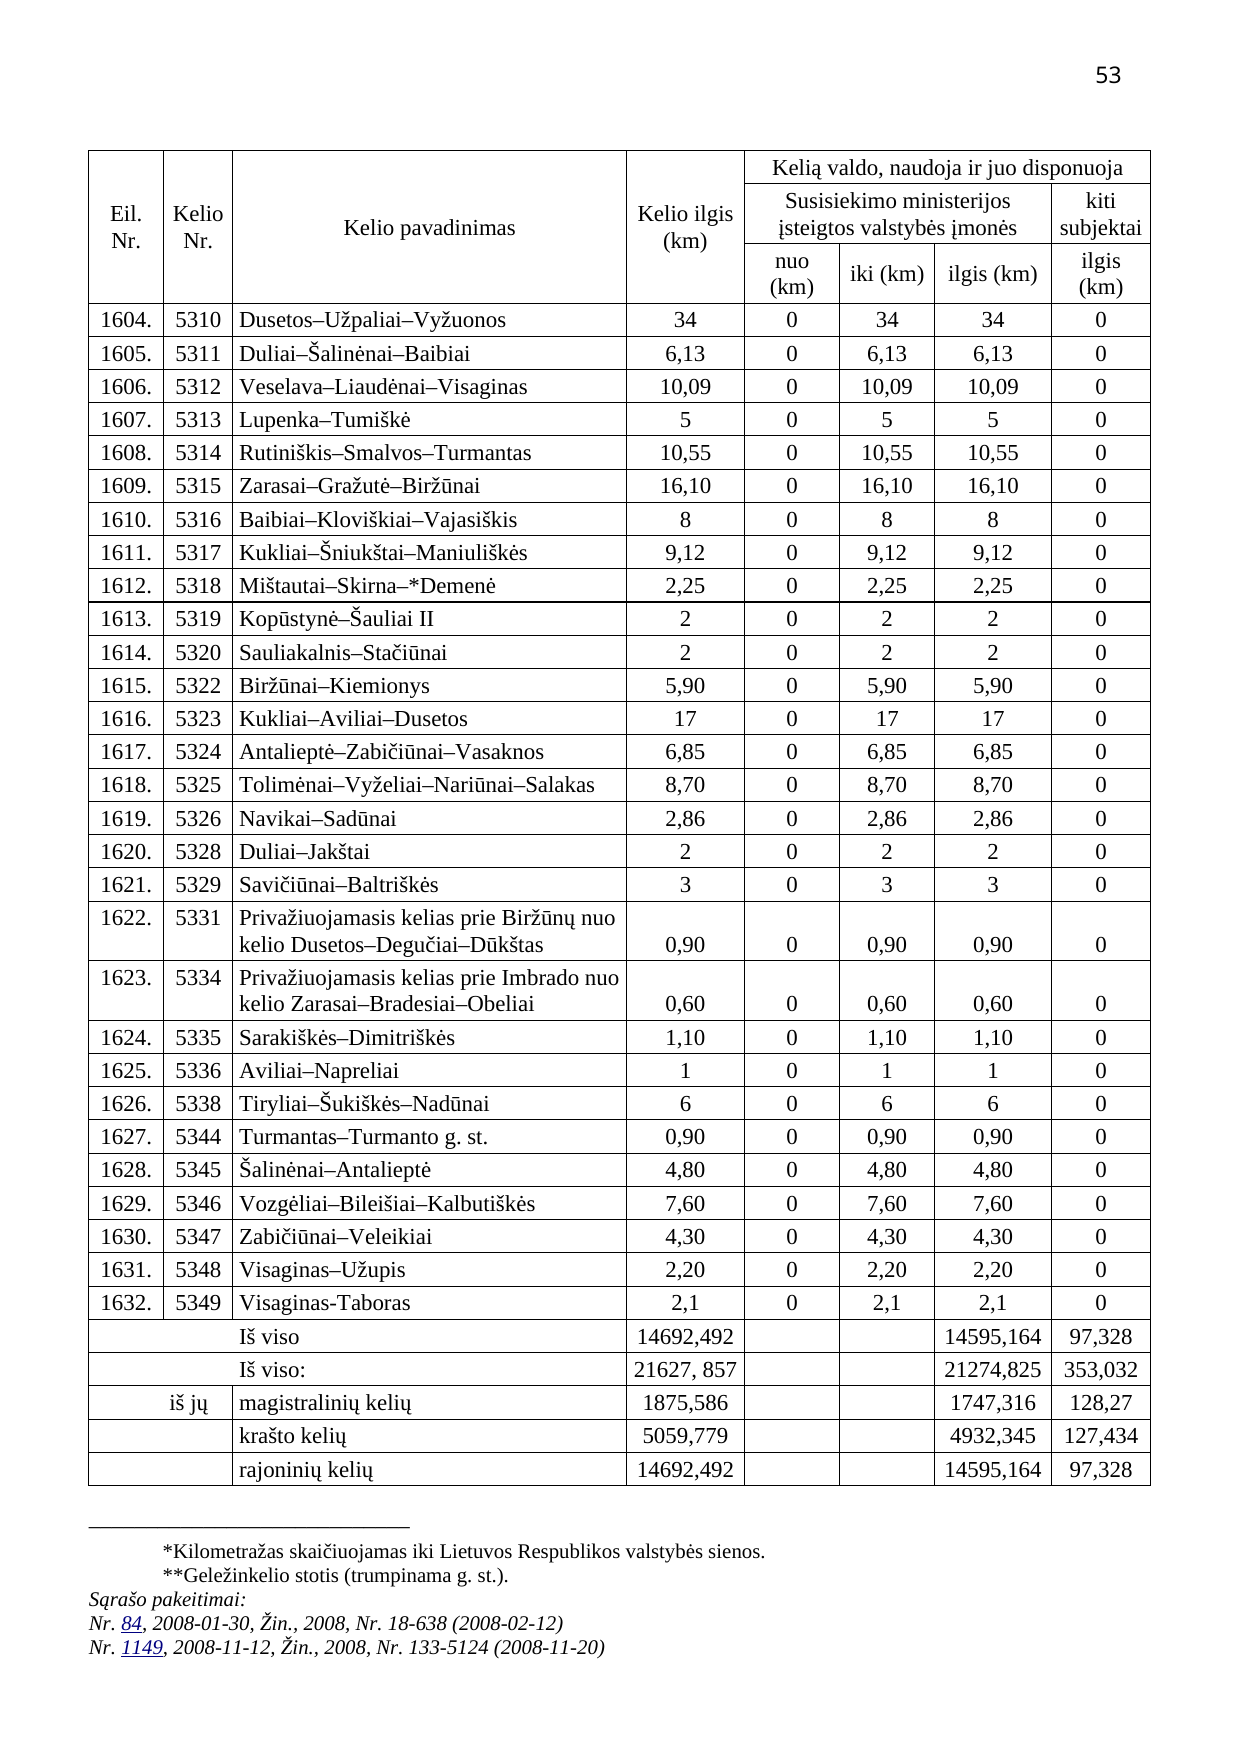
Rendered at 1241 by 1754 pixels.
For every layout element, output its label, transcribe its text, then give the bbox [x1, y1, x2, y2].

table_cell 2,25 [840, 569, 934, 601]
table_cell 0 [745, 1021, 839, 1053]
table_cell 0 [745, 337, 839, 369]
table_cell 1 [627, 1054, 744, 1086]
table_cell 6,13 [935, 337, 1051, 369]
table_cell 0 [745, 1253, 839, 1286]
table_cell 0 [1052, 603, 1150, 635]
table_cell Kukliai–Šniukštai–Maniuliškės [233, 536, 626, 568]
table_cell 2,1 [840, 1287, 934, 1319]
table_cell 0,90 [935, 1120, 1051, 1153]
table_cell iš jų [163, 1386, 232, 1418]
table_cell [840, 1453, 934, 1485]
table_cell 0 [1052, 470, 1150, 502]
table_cell 1631. [89, 1253, 163, 1286]
table_cell 0 [745, 636, 839, 668]
table_cell Kopūstynė–Šauliai II [233, 603, 626, 635]
table_cell 2 [840, 636, 934, 668]
table_cell 0 [1052, 902, 1150, 960]
table_cell iki (km) [840, 244, 934, 302]
table_cell 5329 [164, 868, 232, 901]
table_cell 0 [745, 835, 839, 867]
table_cell 4,30 [627, 1220, 744, 1252]
table_cell 1747,316 [935, 1386, 1051, 1418]
table_cell ilgis (km) [1052, 244, 1150, 302]
table_cell [745, 1420, 839, 1452]
table_cell [745, 1453, 839, 1485]
table_cell 6,13 [627, 337, 744, 369]
table_cell 0,90 [627, 1120, 744, 1153]
table_cell Zarasai–Gražutė–Biržūnai [233, 470, 626, 502]
table_cell Privažiuojamasis kelias prie Imbrado nuo kelio Zarasai–Bradesiai–Obeliai [233, 961, 626, 1020]
table_cell 5311 [164, 337, 232, 369]
table_cell 0 [1052, 868, 1150, 901]
table_cell 0 [1052, 503, 1150, 535]
table_cell 5346 [164, 1187, 232, 1219]
table_header Kelio Nr. [164, 151, 232, 302]
table_cell 0 [745, 769, 839, 801]
table_cell [89, 1453, 163, 1485]
table_cell 16,10 [935, 470, 1051, 502]
table_cell 5325 [164, 769, 232, 801]
table_cell 1629. [89, 1187, 163, 1219]
table_cell 3 [840, 868, 934, 901]
table_cell 6 [840, 1087, 934, 1119]
table_cell Sarakiškės–Dimitriškės [233, 1021, 626, 1053]
table_cell 7,60 [935, 1187, 1051, 1219]
table_cell 0 [1052, 1054, 1150, 1086]
table_cell 0 [745, 403, 839, 435]
table_cell 1611. [89, 536, 163, 568]
table_cell 10,55 [627, 436, 744, 468]
table_cell 5312 [164, 370, 232, 402]
table_cell 0 [745, 1287, 839, 1319]
table_cell 0 [1052, 304, 1150, 336]
table_cell 0 [1052, 961, 1150, 1020]
table_cell 17 [840, 702, 934, 734]
text Nr. 1149, 2008-11-12, Žin., 2008, Nr. 133-5124 (2008-11-20) [89, 1635, 1121, 1659]
table_cell Iš viso [233, 1320, 626, 1352]
table_cell rajoninių kelių [233, 1453, 626, 1485]
table_cell 0 [1052, 1287, 1150, 1319]
table_cell Rutiniškis–Smalvos–Turmantas [233, 436, 626, 468]
table_cell 0,60 [840, 961, 934, 1020]
table_cell 14692,492 [627, 1320, 744, 1352]
table_cell 5,90 [935, 669, 1051, 701]
text –––––––––––––––––––––––––––– [89, 1512, 1121, 1539]
table_cell 5059,779 [627, 1420, 744, 1452]
table_cell 1875,586 [627, 1386, 744, 1418]
table_cell 0 [745, 802, 839, 834]
table_cell 2,1 [627, 1287, 744, 1319]
table_cell Zabičiūnai–Veleikiai [233, 1220, 626, 1252]
table_cell 34 [840, 304, 934, 336]
table_cell 1606. [89, 370, 163, 402]
table_cell 2 [627, 636, 744, 668]
table_cell 0 [1052, 370, 1150, 402]
table_cell Tolimėnai–Vyželiai–Nariūnai–Salakas [233, 769, 626, 801]
table_cell 1605. [89, 337, 163, 369]
table_cell 4,80 [840, 1154, 934, 1186]
table_cell 1613. [89, 603, 163, 635]
table_cell 1604. [89, 304, 163, 336]
table_cell 6,85 [627, 735, 744, 768]
table_cell Visaginas-Taboras [233, 1287, 626, 1319]
table_cell 1632. [89, 1287, 163, 1319]
table_cell 2,25 [627, 569, 744, 601]
text Sąrašo pakeitimai: [89, 1587, 1121, 1611]
table_header Eil. Nr. [89, 151, 163, 302]
table_cell 5316 [164, 503, 232, 535]
table_cell Antalieptė–Zabičiūnai–Vasaknos [233, 735, 626, 768]
table_cell 0 [1052, 636, 1150, 668]
table_cell 4,30 [840, 1220, 934, 1252]
table_cell 2,86 [840, 802, 934, 834]
table_cell 0 [1052, 1021, 1150, 1053]
table_cell 0 [1052, 669, 1150, 701]
table_cell 0,60 [627, 961, 744, 1020]
table_cell 0,60 [935, 961, 1051, 1020]
table_cell 7,60 [627, 1187, 744, 1219]
table_cell 16,10 [627, 470, 744, 502]
table_cell 10,55 [935, 436, 1051, 468]
table_cell 2 [935, 835, 1051, 867]
table_cell 5322 [164, 669, 232, 701]
table_cell 0 [1052, 769, 1150, 801]
table_cell 0 [745, 1187, 839, 1219]
table_cell 1623. [89, 961, 163, 1020]
table_cell 0 [745, 304, 839, 336]
table_cell 3 [935, 868, 1051, 901]
table_cell 0,90 [840, 1120, 934, 1153]
table_cell 8 [627, 503, 744, 535]
table_cell 8 [935, 503, 1051, 535]
table_cell 5 [935, 403, 1051, 435]
table_cell 8,70 [840, 769, 934, 801]
table_cell Mištautai–Skirna–*Demenė [233, 569, 626, 601]
table_cell 0 [745, 603, 839, 635]
table_cell 17 [935, 702, 1051, 734]
table_cell 21627, 857 [627, 1353, 744, 1385]
table_cell 34 [627, 304, 744, 336]
table_cell ilgis (km) [935, 244, 1051, 302]
table_cell 127,434 [1052, 1420, 1150, 1452]
table_cell 6,13 [840, 337, 934, 369]
table_cell 0 [745, 1087, 839, 1119]
table_cell Tiryliai–Šukiškės–Nadūnai [233, 1087, 626, 1119]
table_cell 5323 [164, 702, 232, 734]
table_header Kelio ilgis (km) [627, 151, 744, 302]
table_cell 9,12 [840, 536, 934, 568]
table_cell 5315 [164, 470, 232, 502]
table_cell 0 [1052, 1253, 1150, 1286]
table_cell 1617. [89, 735, 163, 768]
table_cell 353,032 [1052, 1353, 1150, 1385]
table_cell [840, 1353, 934, 1385]
table_cell 0,90 [840, 902, 934, 960]
table_cell 5317 [164, 536, 232, 568]
table_cell Vozgėliai–Bileišiai–Kalbutiškės [233, 1187, 626, 1219]
table_cell Aviliai–Napreliai [233, 1054, 626, 1086]
table_cell Kukliai–Aviliai–Dusetos [233, 702, 626, 734]
table_cell 0 [1052, 1220, 1150, 1252]
table_cell 10,55 [840, 436, 934, 468]
table_cell 0 [1052, 569, 1150, 601]
table_cell 5,90 [627, 669, 744, 701]
table_cell 16,10 [840, 470, 934, 502]
table_cell 2 [627, 603, 744, 635]
table_cell 0 [745, 702, 839, 734]
table_cell Privažiuojamasis kelias prie Biržūnų nuo kelio Dusetos–Degučiai–Dūkštas [233, 902, 626, 960]
table_cell 1609. [89, 470, 163, 502]
table_cell magistralinių kelių [233, 1386, 626, 1418]
table_cell 0 [745, 470, 839, 502]
table_cell 1622. [89, 902, 163, 960]
table_cell 5,90 [840, 669, 934, 701]
table_cell 0 [745, 536, 839, 568]
table_cell 4,80 [935, 1154, 1051, 1186]
table_cell 2,20 [840, 1253, 934, 1286]
table_cell 1607. [89, 403, 163, 435]
table_cell 0 [1052, 702, 1150, 734]
table_cell 0 [745, 1120, 839, 1153]
table_cell [89, 1386, 163, 1418]
table_cell 34 [935, 304, 1051, 336]
table_cell [89, 1320, 163, 1352]
table_cell 5344 [164, 1120, 232, 1153]
table_cell kiti subjektai [1052, 184, 1150, 243]
table_cell 5336 [164, 1054, 232, 1086]
table_cell 0 [1052, 1154, 1150, 1186]
table_cell 128,27 [1052, 1386, 1150, 1418]
table_cell 5319 [164, 603, 232, 635]
table_cell 0 [745, 569, 839, 601]
table_cell 0 [745, 1054, 839, 1086]
table_cell 10,09 [627, 370, 744, 402]
table_cell 5314 [164, 436, 232, 468]
table_cell 6 [627, 1087, 744, 1119]
table_cell 0 [1052, 1187, 1150, 1219]
table_cell Iš viso: [233, 1353, 626, 1385]
table_cell 5348 [164, 1253, 232, 1286]
table_cell 1,10 [935, 1021, 1051, 1053]
table_cell 9,12 [935, 536, 1051, 568]
table_cell 1 [935, 1054, 1051, 1086]
table_cell 10,09 [935, 370, 1051, 402]
table_cell 5310 [164, 304, 232, 336]
table_cell 14595,164 [935, 1320, 1051, 1352]
table_cell 5338 [164, 1087, 232, 1119]
table_cell [163, 1453, 232, 1485]
table_cell 0 [745, 902, 839, 960]
table_cell 0,90 [935, 902, 1051, 960]
table_cell 0 [1052, 802, 1150, 834]
table_cell 0 [1052, 436, 1150, 468]
table_cell 14595,164 [935, 1453, 1051, 1485]
table_header Kelią valdo, naudoja ir juo disponuoja [745, 151, 1150, 183]
table_cell 2,86 [935, 802, 1051, 834]
table_cell Šalinėnai–Antalieptė [233, 1154, 626, 1186]
table_cell 10,09 [840, 370, 934, 402]
table_cell 0 [1052, 536, 1150, 568]
table_cell 0 [745, 1220, 839, 1252]
table_cell 1620. [89, 835, 163, 867]
table_cell 1 [840, 1054, 934, 1086]
table_cell 1628. [89, 1154, 163, 1186]
table_cell 4932,345 [935, 1420, 1051, 1452]
text Nr. 84, 2008-01-30, Žin., 2008, Nr. 18-638 (2008-02-12) [89, 1611, 1121, 1635]
table_cell 1608. [89, 436, 163, 468]
table_cell 2 [627, 835, 744, 867]
text *Kilometražas skaičiuojamas iki Lietuvos Respublikos valstybės sienos. [89, 1539, 1121, 1563]
table_cell 2 [935, 603, 1051, 635]
table_cell 5347 [164, 1220, 232, 1252]
table_cell Baibiai–Kloviškiai–Vajasiškis [233, 503, 626, 535]
table_cell 8,70 [627, 769, 744, 801]
table_cell Susisiekimo ministerijos įsteigtos valstybės įmonės [745, 184, 1051, 243]
table_cell 0 [745, 370, 839, 402]
table_cell 1626. [89, 1087, 163, 1119]
table_cell 2,25 [935, 569, 1051, 601]
table_cell Savičiūnai–Baltriškės [233, 868, 626, 901]
table_cell 5320 [164, 636, 232, 668]
table_cell 5326 [164, 802, 232, 834]
table_cell 2 [840, 603, 934, 635]
table_cell [840, 1420, 934, 1452]
table_cell [745, 1353, 839, 1385]
table_cell Biržūnai–Kiemionys [233, 669, 626, 701]
table_cell 2,20 [935, 1253, 1051, 1286]
table_cell 1610. [89, 503, 163, 535]
table_cell 5331 [164, 902, 232, 960]
table_cell [89, 1353, 163, 1385]
table_cell 0 [1052, 403, 1150, 435]
table_cell krašto kelių [233, 1420, 626, 1452]
table_cell 1618. [89, 769, 163, 801]
table_cell 2 [840, 835, 934, 867]
table_cell 1615. [89, 669, 163, 701]
table_cell 5349 [164, 1287, 232, 1319]
table_cell 6 [935, 1087, 1051, 1119]
table_cell Veselava–Liaudėnai–Visaginas [233, 370, 626, 402]
table_cell 1625. [89, 1054, 163, 1086]
table_cell 0 [745, 961, 839, 1020]
table_cell 4,30 [935, 1220, 1051, 1252]
table_cell 8 [840, 503, 934, 535]
table_cell 1612. [89, 569, 163, 601]
table_cell 5 [840, 403, 934, 435]
table_cell Dusetos–Užpaliai–Vyžuonos [233, 304, 626, 336]
table_cell [163, 1353, 233, 1385]
table_cell 0 [1052, 1087, 1150, 1119]
table_cell 0,90 [627, 902, 744, 960]
table_cell 2,86 [627, 802, 744, 834]
table_cell 6,85 [935, 735, 1051, 768]
table_cell 5318 [164, 569, 232, 601]
table_cell 0 [1052, 735, 1150, 768]
table_cell 1,10 [840, 1021, 934, 1053]
table_cell 2,1 [935, 1287, 1051, 1319]
table_cell 5345 [164, 1154, 232, 1186]
table_cell [89, 1420, 163, 1452]
table_cell 5328 [164, 835, 232, 867]
table_cell [163, 1320, 233, 1352]
table_cell 5 [627, 403, 744, 435]
table_cell 2 [935, 636, 1051, 668]
table_cell Sauliakalnis–Stačiūnai [233, 636, 626, 668]
table_cell 7,60 [840, 1187, 934, 1219]
table_cell 9,12 [627, 536, 744, 568]
table_cell 0 [745, 1154, 839, 1186]
table_cell [745, 1386, 839, 1418]
table_cell 0 [745, 669, 839, 701]
table_cell 2,20 [627, 1253, 744, 1286]
table_cell Visaginas–Užupis [233, 1253, 626, 1286]
table_cell 5313 [164, 403, 232, 435]
table_cell 14692,492 [627, 1453, 744, 1485]
table_cell [840, 1320, 934, 1352]
table_cell 1627. [89, 1120, 163, 1153]
table_cell 1621. [89, 868, 163, 901]
table_cell 1619. [89, 802, 163, 834]
table_cell 0 [1052, 337, 1150, 369]
table_cell 6,85 [840, 735, 934, 768]
table_cell 5324 [164, 735, 232, 768]
table_cell 0 [1052, 1120, 1150, 1153]
table_cell 1630. [89, 1220, 163, 1252]
table_cell [163, 1420, 232, 1452]
table_cell 1616. [89, 702, 163, 734]
table_cell 97,328 [1052, 1320, 1150, 1352]
table_cell 21274,825 [935, 1353, 1051, 1385]
table_cell 17 [627, 702, 744, 734]
table_cell 0 [1052, 835, 1150, 867]
table_cell 0 [745, 436, 839, 468]
table_cell nuo (km) [745, 244, 839, 302]
table_cell Duliai–Šalinėnai–Baibiai [233, 337, 626, 369]
table_cell [745, 1320, 839, 1352]
table_cell 5335 [164, 1021, 232, 1053]
table_cell 0 [745, 503, 839, 535]
table_cell 5334 [164, 961, 232, 1020]
table_cell Duliai–Jakštai [233, 835, 626, 867]
table_cell Navikai–Sadūnai [233, 802, 626, 834]
table_cell 3 [627, 868, 744, 901]
table_cell 0 [745, 735, 839, 768]
table_header Kelio pavadinimas [233, 151, 626, 302]
table_cell 1624. [89, 1021, 163, 1053]
text **Geležinkelio stotis (trumpinama g. st.). [89, 1563, 1121, 1587]
table_cell Turmantas–Turmanto g. st. [233, 1120, 626, 1153]
table_cell 1614. [89, 636, 163, 668]
table_cell 1,10 [627, 1021, 744, 1053]
table_cell [840, 1386, 934, 1418]
table_cell 0 [745, 868, 839, 901]
table_cell 97,328 [1052, 1453, 1150, 1485]
table_cell Lupenka–Tumiškė [233, 403, 626, 435]
table_cell 4,80 [627, 1154, 744, 1186]
table_cell 8,70 [935, 769, 1051, 801]
